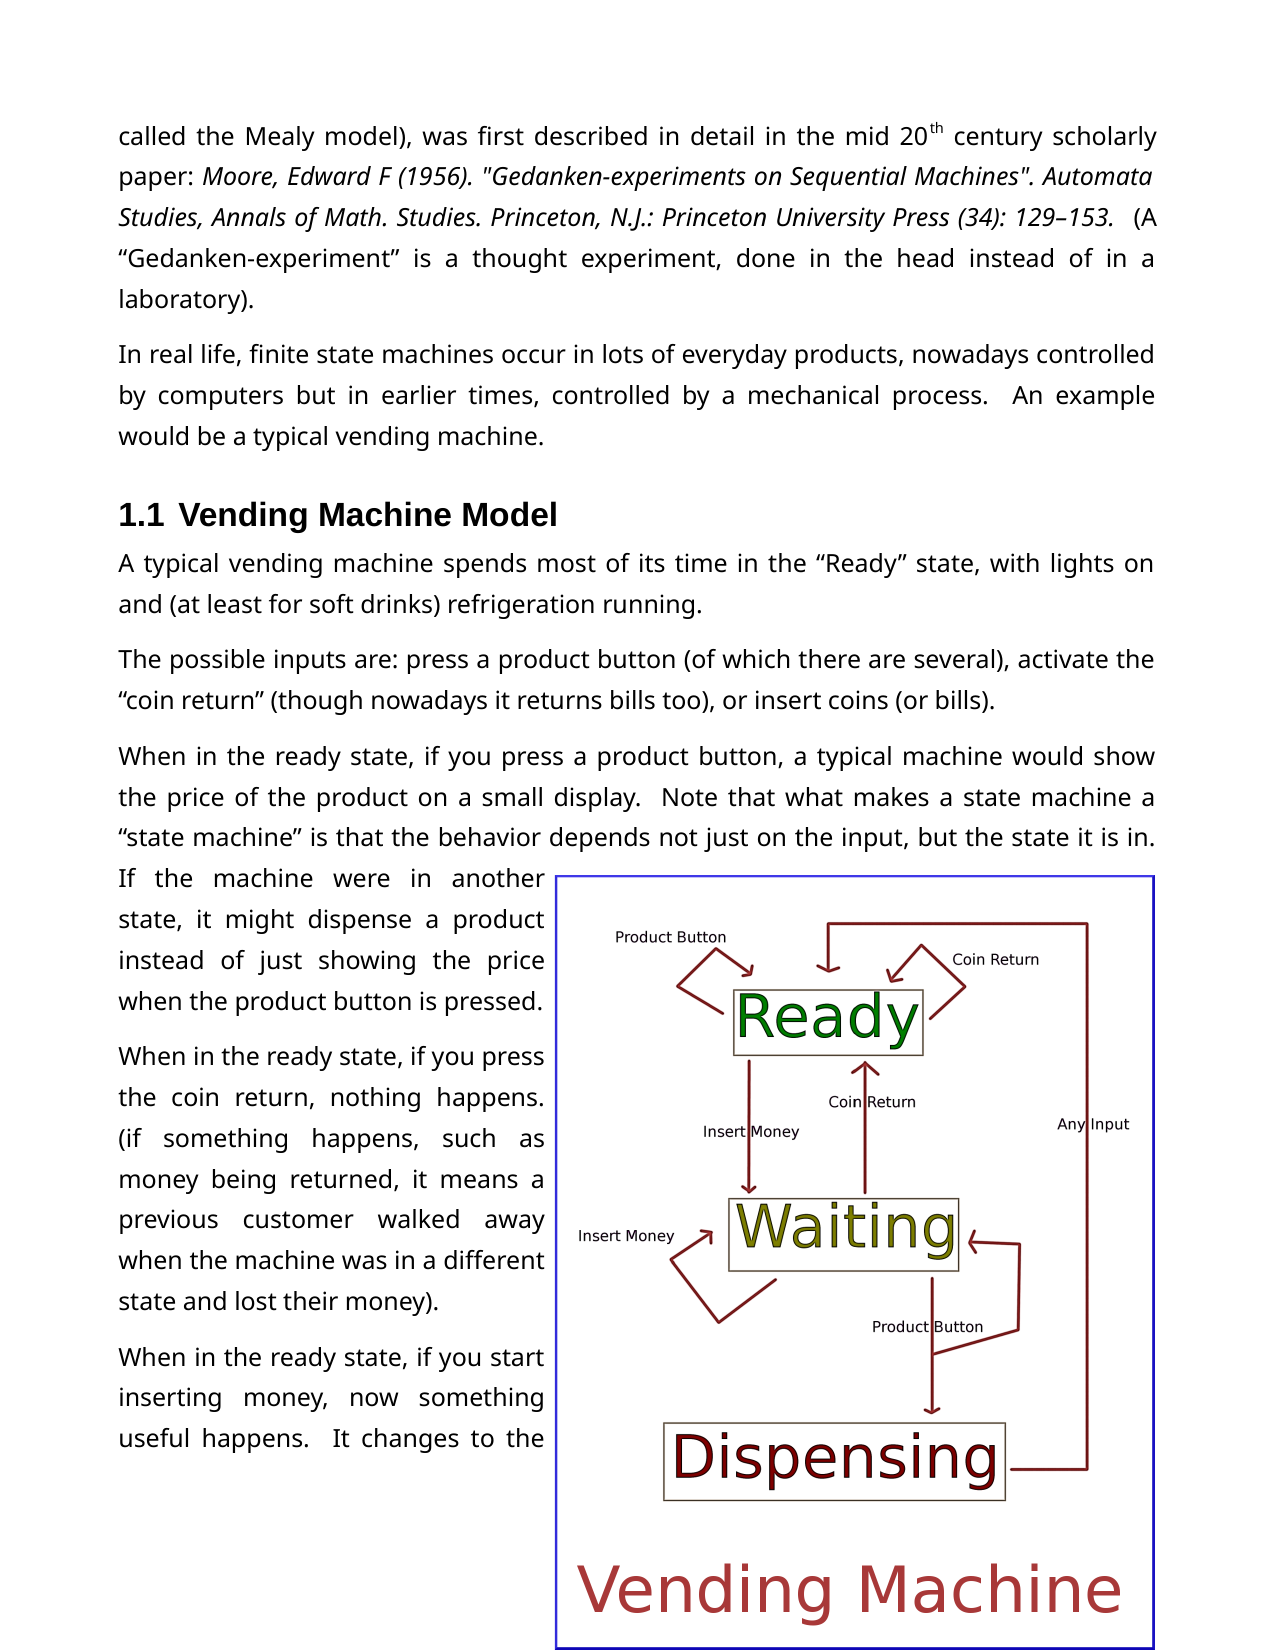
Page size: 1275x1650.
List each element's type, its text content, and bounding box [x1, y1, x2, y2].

picture [554, 875, 1155, 1650]
text When in the ready state, if you press the coin return, nothing happens. (if something happens, such as money being returned, it means a previous customer walked away when the machine was in a different state and lost their money). [118, 1039, 554, 1318]
subtitle Vending Machine Model [118, 495, 1157, 533]
text In real life, finite state machines occur in lots of everyday products, nowadays controlled by computers but in earlier times, controlled by a mechanical process. An example would be a typical vending machine. [118, 337, 1157, 453]
text called the Mealy model), was first described in detail in the mid 20th century scholarly paper: Moore, Edward F (1956). "Gedanken-experiments on Sequential Machines". Automata Studies, Annals of Math. Studies. Princeton, N.J.: Princeton University Press (34): 129–153. (A “Gedanken-experiment” is a thought experiment, done in the head instead of in a laboratory). [118, 118, 1157, 316]
text When in the ready state, if you press a product button, a typical machine would show the price of the product on a small display. Note that what makes a state machine a “state machine” is that the behavior depends not just on the input, but the state it is in. If the machine were in another state, it might dispense a product instead of just showing the price when the product button is pressed. [118, 738, 1157, 1017]
text The possible inputs are: press a product button (of which there are several), activate the “coin return” (though nowadays it returns bills too), or insert coins (or bills). [118, 642, 1157, 717]
text When in the ready state, if you start inserting money, now something useful happens. It changes to the [118, 1339, 554, 1455]
text A typical vending machine spends most of its time in the “Ready” state, with lights on and (at least for soft drinks) refrigeration running. [118, 546, 1157, 621]
